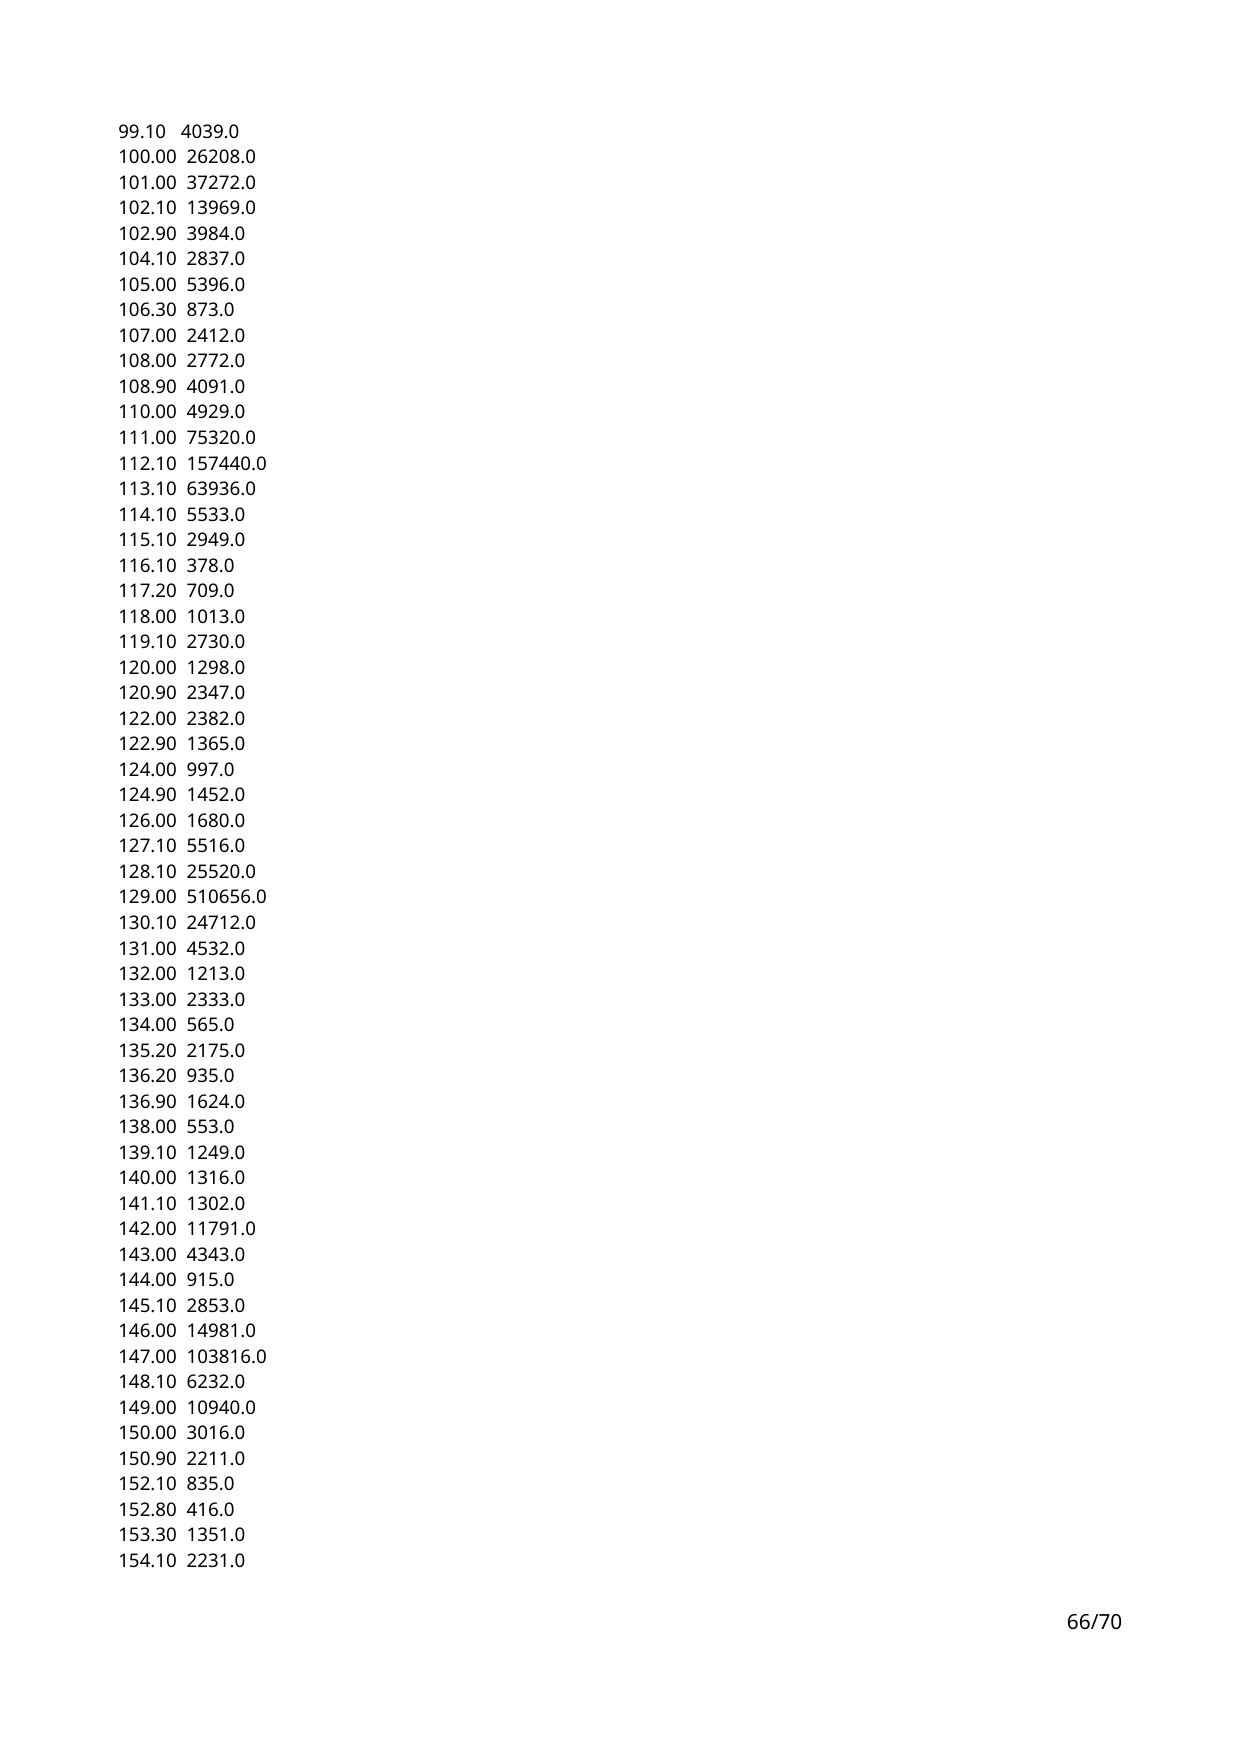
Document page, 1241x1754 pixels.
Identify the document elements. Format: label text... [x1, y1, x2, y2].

text 129.00 510656.0 [118, 884, 1122, 909]
text 141.10 1302.0 [118, 1190, 1122, 1216]
text 136.90 1624.0 [118, 1088, 1122, 1113]
text 113.10 63936.0 [118, 475, 1122, 501]
text 126.00 1680.0 [118, 807, 1122, 833]
text 139.10 1249.0 [118, 1139, 1122, 1164]
text 114.10 5533.0 [118, 501, 1122, 526]
text 116.10 378.0 [118, 552, 1122, 577]
text 108.00 2772.0 [118, 348, 1122, 373]
text 146.00 14981.0 [118, 1318, 1122, 1343]
text 119.10 2730.0 [118, 628, 1122, 654]
text 108.90 4091.0 [118, 373, 1122, 399]
text 120.00 1298.0 [118, 654, 1122, 679]
text 148.10 6232.0 [118, 1369, 1122, 1394]
text 100.00 26208.0 [118, 144, 1122, 169]
text 99.10 4039.0 [118, 118, 1122, 144]
text 145.10 2853.0 [118, 1292, 1122, 1318]
text 117.20 709.0 [118, 577, 1122, 603]
text 112.10 157440.0 [118, 450, 1122, 475]
text 102.90 3984.0 [118, 220, 1122, 246]
text 132.00 1213.0 [118, 960, 1122, 986]
text 134.00 565.0 [118, 1011, 1122, 1037]
text 124.90 1452.0 [118, 782, 1122, 807]
text 127.10 5516.0 [118, 833, 1122, 858]
text 140.00 1316.0 [118, 1164, 1122, 1190]
text 105.00 5396.0 [118, 271, 1122, 297]
text 150.00 3016.0 [118, 1420, 1122, 1445]
text 135.20 2175.0 [118, 1037, 1122, 1062]
text 104.10 2837.0 [118, 246, 1122, 271]
text 136.20 935.0 [118, 1062, 1122, 1088]
text 154.10 2231.0 [118, 1547, 1122, 1573]
text 142.00 11791.0 [118, 1216, 1122, 1241]
text 107.00 2412.0 [118, 322, 1122, 348]
text 118.00 1013.0 [118, 603, 1122, 628]
text 120.90 2347.0 [118, 679, 1122, 705]
text 144.00 915.0 [118, 1267, 1122, 1292]
text 150.90 2211.0 [118, 1445, 1122, 1471]
text 101.00 37272.0 [118, 169, 1122, 195]
text 152.10 835.0 [118, 1471, 1122, 1496]
text 153.30 1351.0 [118, 1522, 1122, 1547]
text 138.00 553.0 [118, 1113, 1122, 1139]
text 110.00 4929.0 [118, 399, 1122, 424]
text 102.10 13969.0 [118, 195, 1122, 220]
text 122.90 1365.0 [118, 731, 1122, 756]
text 128.10 25520.0 [118, 858, 1122, 884]
text 130.10 24712.0 [118, 909, 1122, 935]
text 152.80 416.0 [118, 1496, 1122, 1522]
text 143.00 4343.0 [118, 1241, 1122, 1267]
text 106.30 873.0 [118, 297, 1122, 322]
text 147.00 103816.0 [118, 1343, 1122, 1369]
text 115.10 2949.0 [118, 526, 1122, 552]
text 122.00 2382.0 [118, 705, 1122, 731]
text 124.00 997.0 [118, 756, 1122, 782]
text 111.00 75320.0 [118, 424, 1122, 450]
text 133.00 2333.0 [118, 986, 1122, 1011]
text 131.00 4532.0 [118, 935, 1122, 960]
text 149.00 10940.0 [118, 1394, 1122, 1420]
